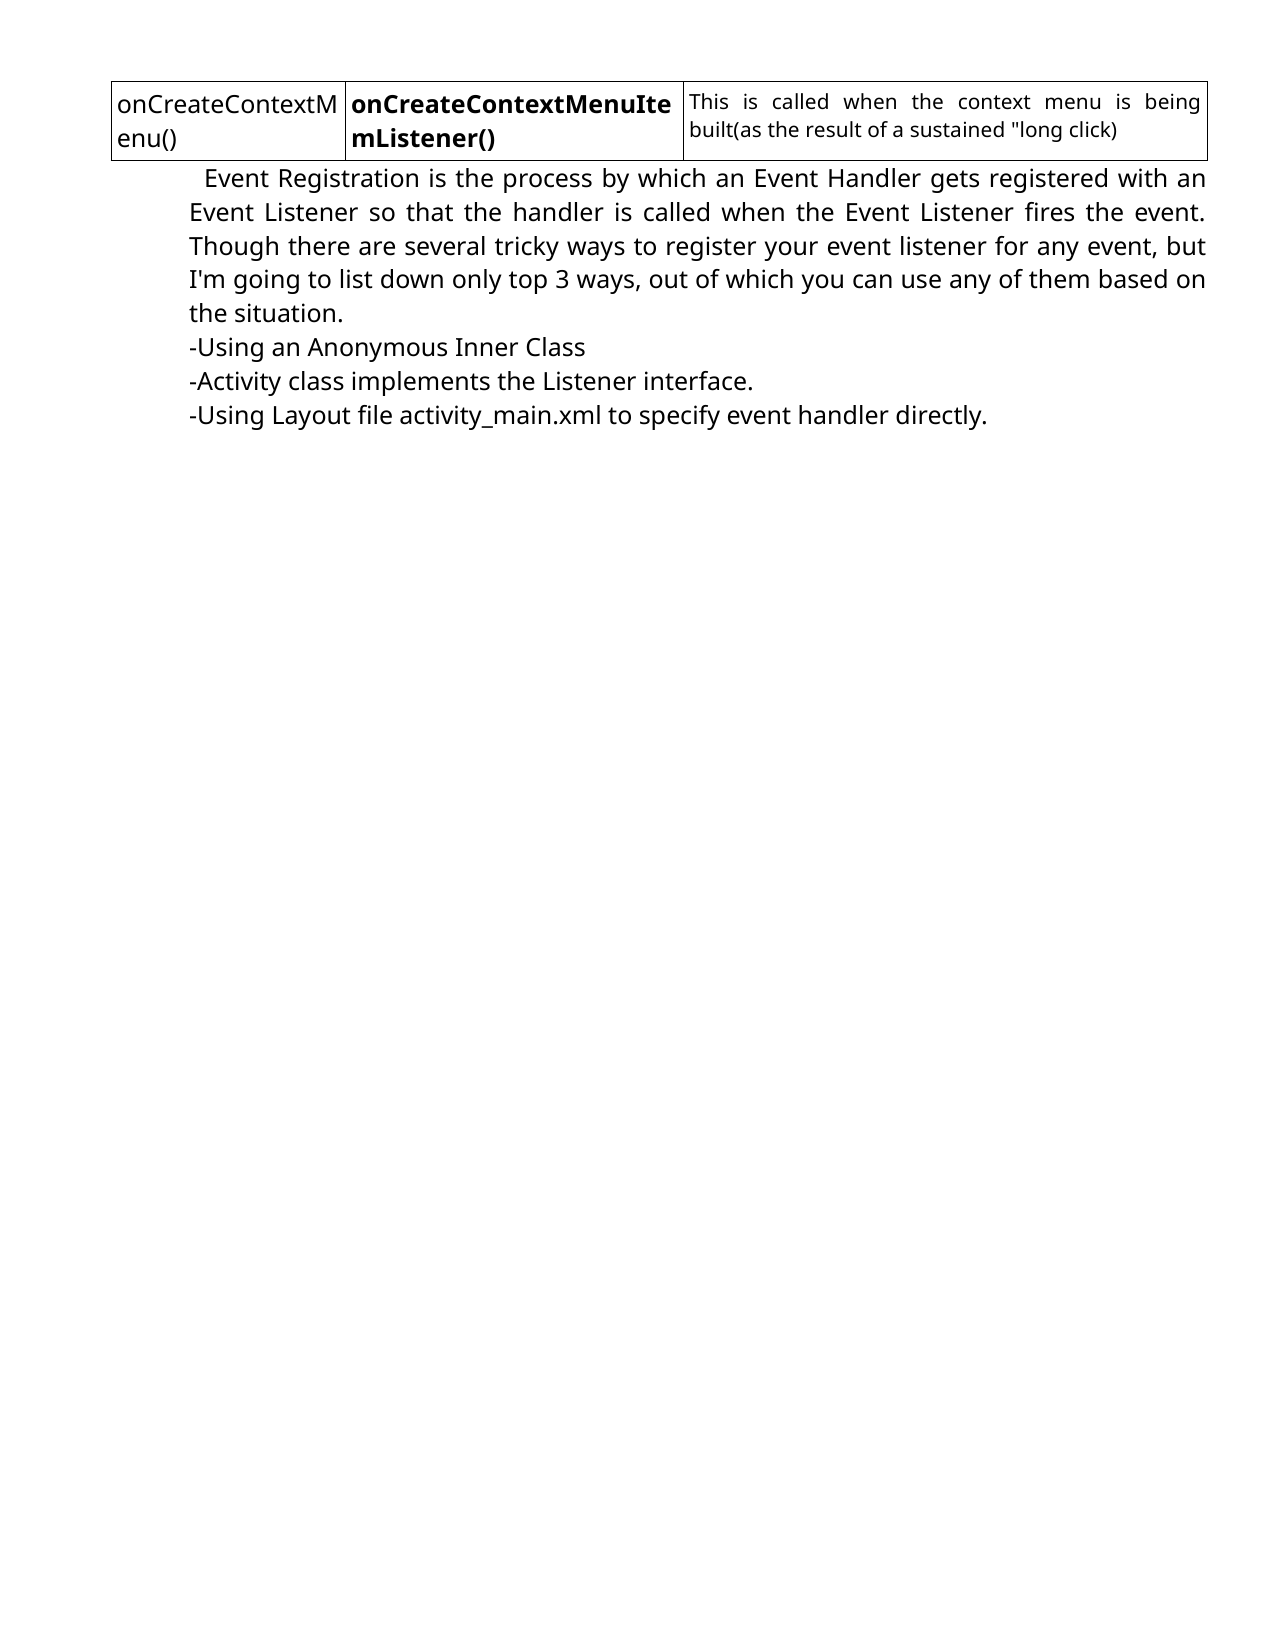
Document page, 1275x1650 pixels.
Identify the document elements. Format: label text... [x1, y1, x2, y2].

table_cell onCreateContextMenu() [112, 82, 345, 160]
list -Using Layout file activity_main.xml to specify event handler directly. [189, 398, 1207, 432]
table_cell onCreateContextMenuItemListener() [346, 82, 683, 160]
table_cell This is called when the context menu is being built(as the result of a sustained "long click) [684, 82, 1207, 160]
list -Activity class implements the Listener interface. [189, 364, 1207, 398]
list -Using an Anonymous Inner Class [189, 330, 1207, 364]
text Event Registration is the process by which an Event Handler gets registered with an Event Listener so that the handler is called when the Event Listener fires the event. Though there are several tricky ways to register your event listener for any event, but I'm going to list down only top 3 ways, out of which you can use any of them based on the situation. [189, 161, 1207, 330]
